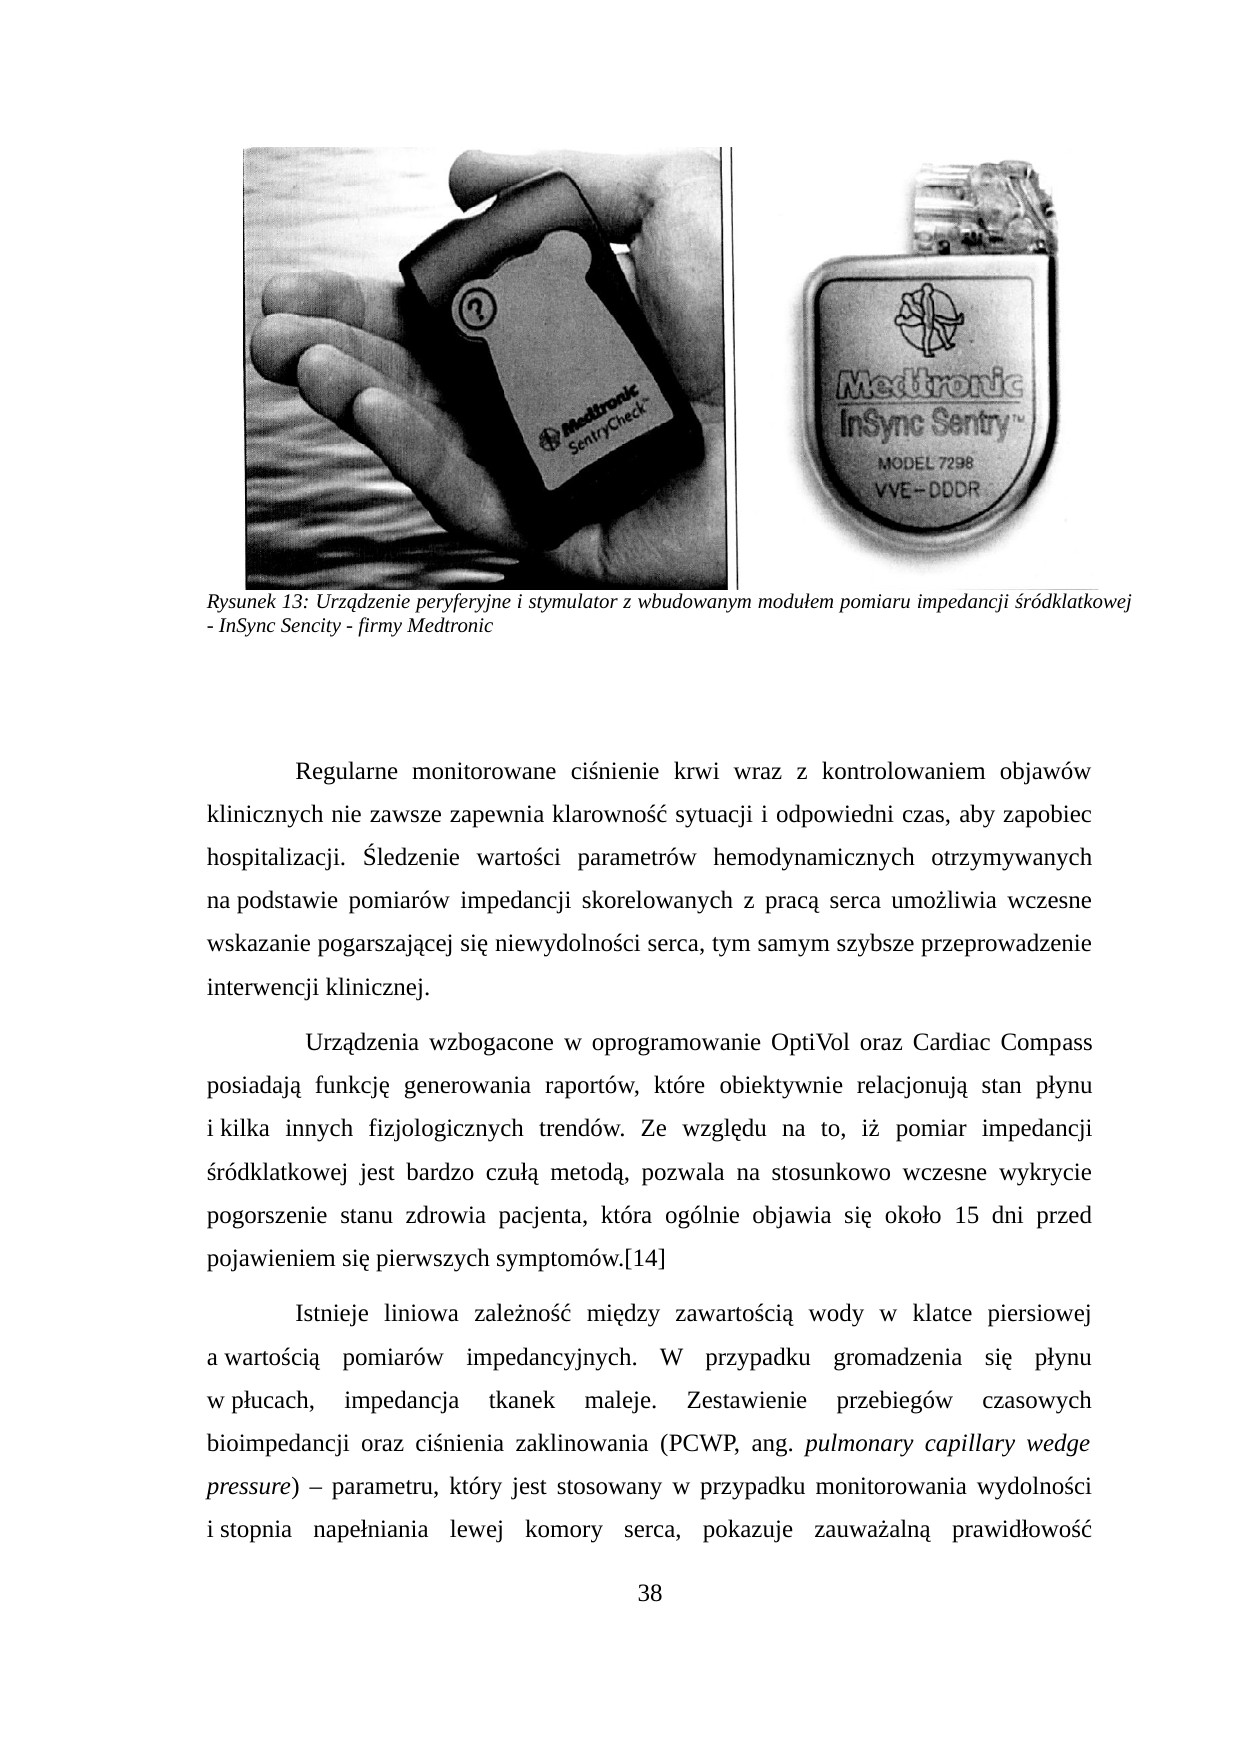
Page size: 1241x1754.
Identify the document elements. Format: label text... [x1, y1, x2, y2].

text Rysunek 13: Urządzenie peryferyjne i stymulator z wbudowanym modułem pomiaru impedancji śródklatkowej - InSync Sencity - firmy Medtronic [207, 590, 1135, 637]
picture [243, 147, 1099, 590]
text Urządzenia wzbogacone w oprogramowanie OptiVol oraz Cardiac Compass posiadają funkcję generowania raportów, które obiektywnie relacjonują stan płynu i kilka innych fizjologicznych trendów. Ze względu na to, iż pomiar impedancji śródklatkowej jest bardzo czułą metodą, pozwala na stosunkowo wczesne wykrycie pogorszenie stanu zdrowia pacjenta, która ogólnie objawia się około 15 dni przed pojawieniem się pierwszych symptomów.[14] [207, 1027, 1093, 1272]
text Istnieje liniowa zależność między zawartością wody w klatce piersiowej a wartością pomiarów impedancyjnych. W przypadku gromadzenia się płynu w płucach, impedancja tkanek maleje. Zestawienie przebiegów czasowych bioimpedancji oraz ciśnienia zaklinowania (PCWP, ang. pulmonary capillary wedge pressure) – parametru, który jest stosowany w przypadku monitorowania wydolności i stopnia napełniania lewej komory serca, pokazuje zauważalną prawidłowość [207, 1298, 1093, 1543]
text Regularne monitorowane ciśnienie krwi wraz z kontrolowaniem objawów klinicznych nie zawsze zapewnia klarowność sytuacji i odpowiedni czas, aby zapobiec hospitalizacji. Śledzenie wartości parametrów hemodynamicznych otrzymywanych na podstawie pomiarów impedancji skorelowanych z pracą serca umożliwia wczesne wskazanie pogarszającej się niewydolności serca, tym samym szybsze przeprowadzenie interwencji klinicznej. [207, 742, 1093, 1000]
